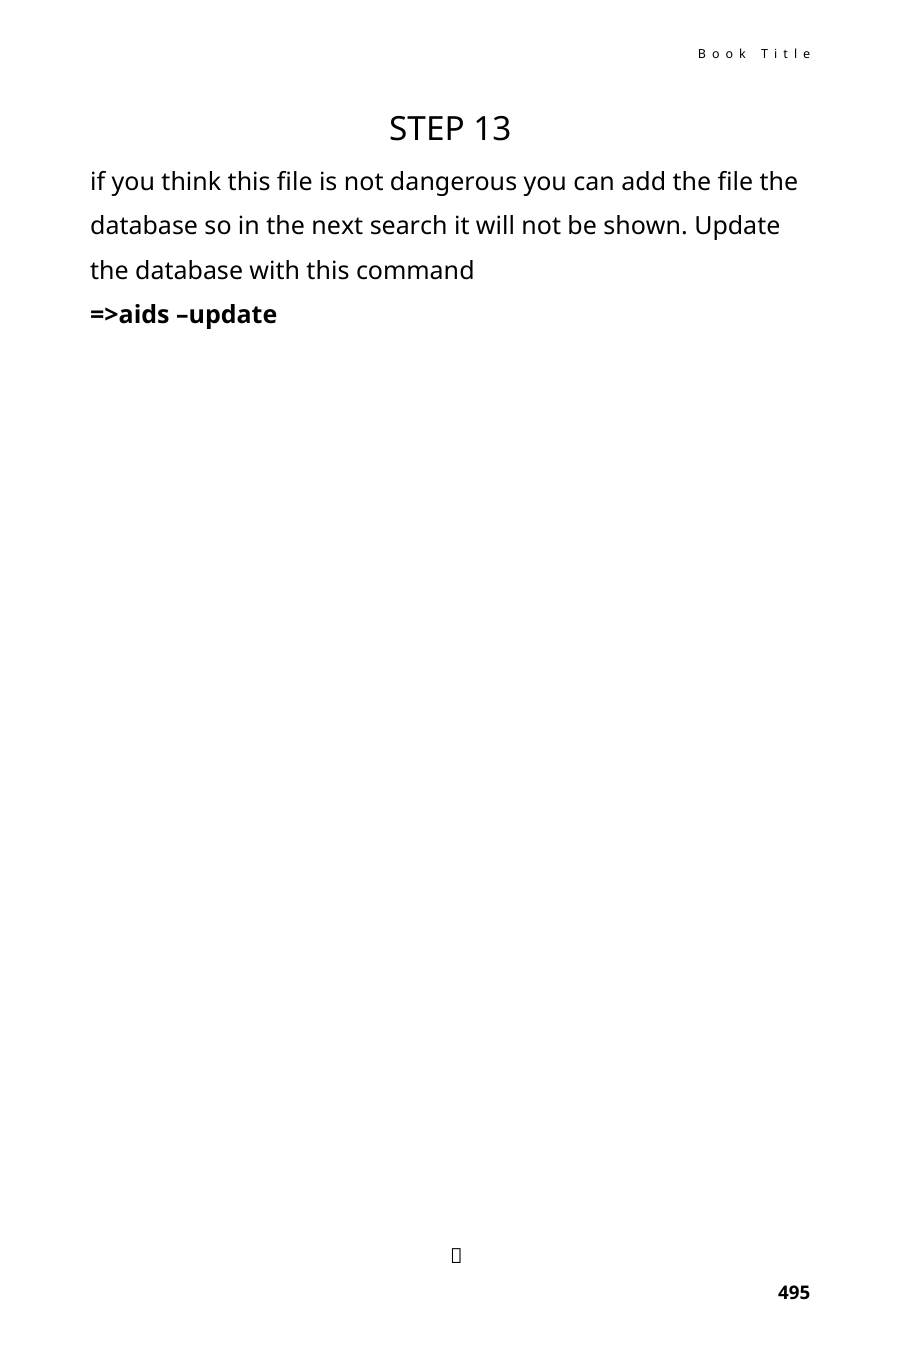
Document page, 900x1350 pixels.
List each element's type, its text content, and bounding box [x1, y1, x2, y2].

text =>aids –update [90, 297, 810, 331]
text if you think this file is not dangerous you can add the file the database so in the next search it will not be shown. Update the database with this command [90, 164, 810, 287]
text STEP 13 [90, 105, 810, 150]
